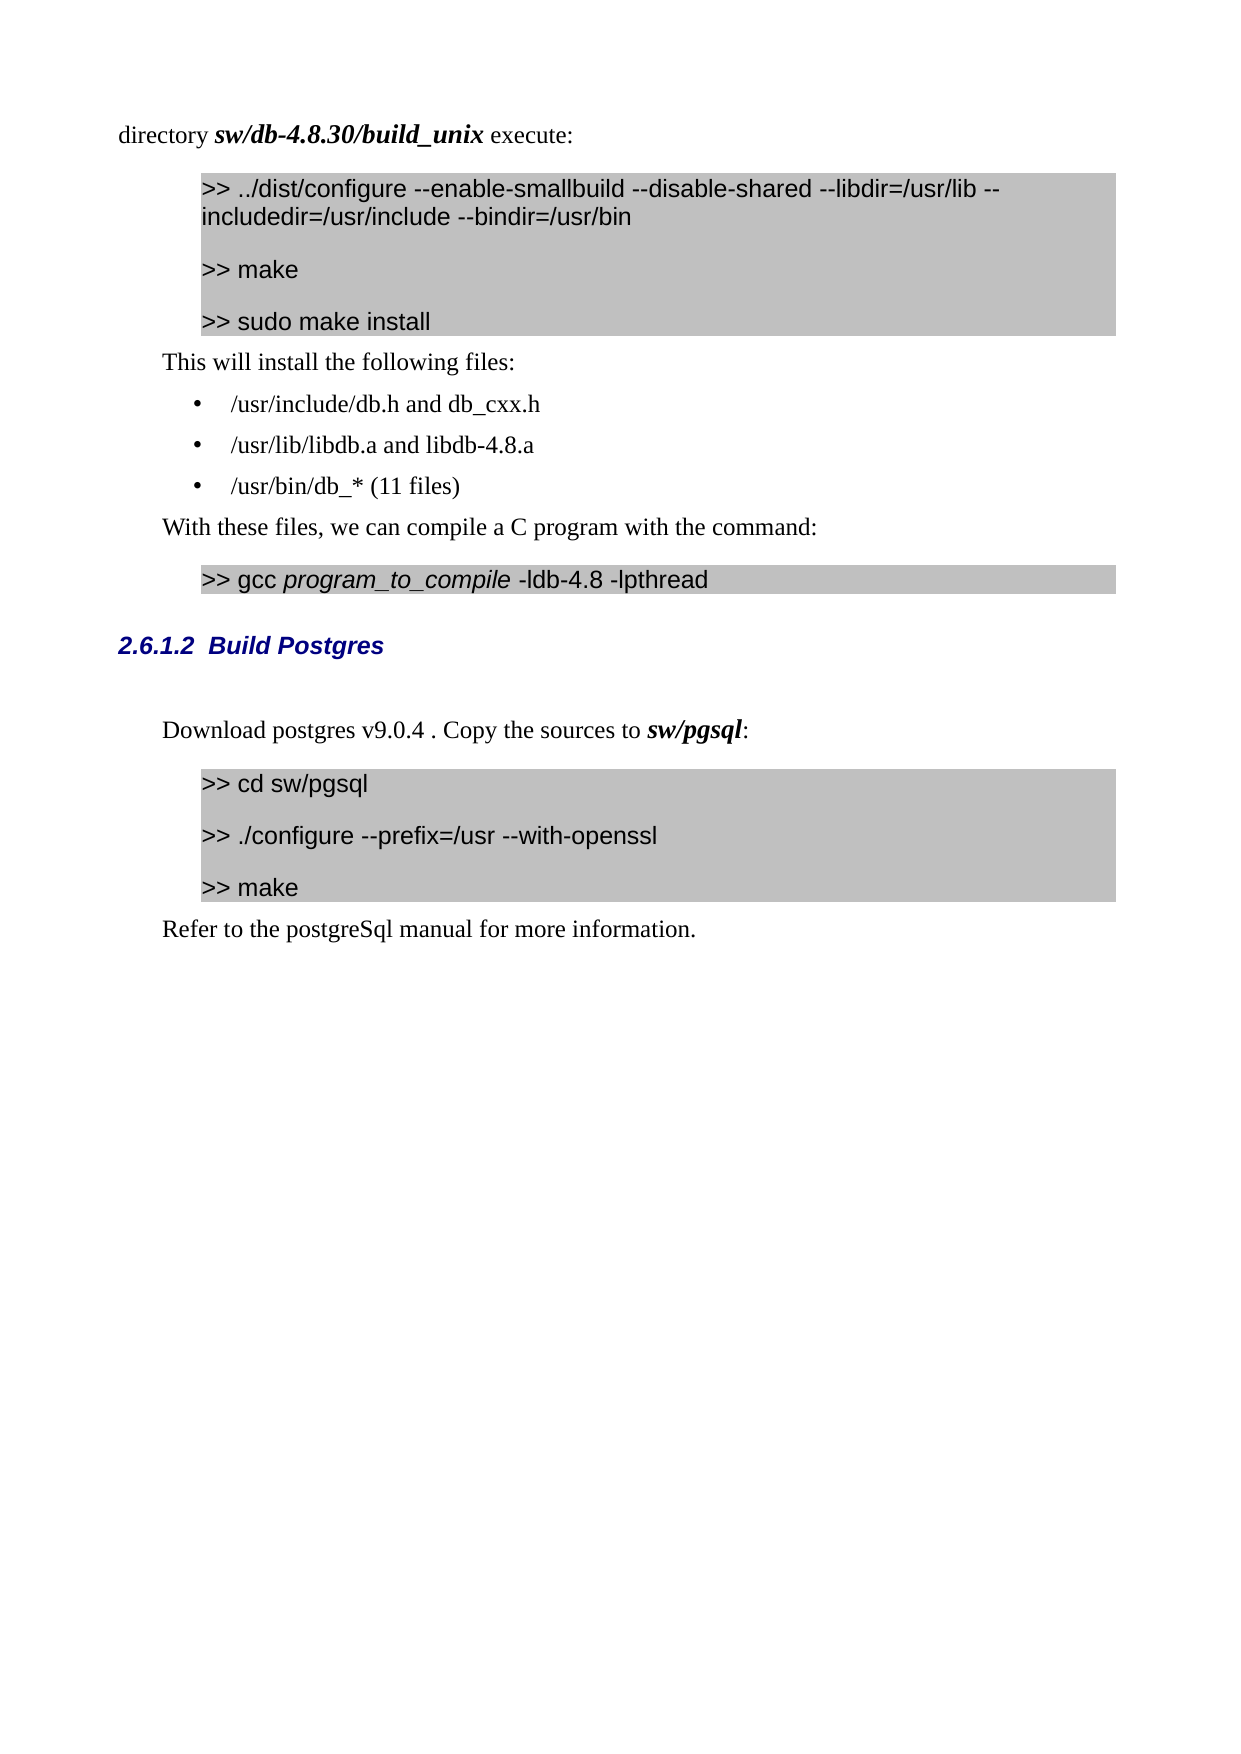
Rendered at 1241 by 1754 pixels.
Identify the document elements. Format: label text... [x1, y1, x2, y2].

text >> make [201, 873, 1116, 902]
list /usr/include/db.h and db_cxx.h [193, 389, 1122, 417]
text Download postgres v9.0.4 . Copy the sources to sw/pgsql: [118, 713, 1122, 744]
subtitle Build Postgres [118, 631, 1122, 660]
text >> gcc program_to_compile -ldb-4.8 -lpthread [201, 565, 1116, 594]
list /usr/bin/db_* (11 files) [193, 471, 1122, 500]
text This will install the following files: [118, 347, 1122, 376]
text directory sw/db-4.8.30/build_unix execute: [118, 118, 1122, 149]
text >> ../dist/configure --enable-smallbuild --disable-shared --libdir=/usr/lib --includedir=/usr/include --bindir=/usr/bin [201, 173, 1116, 231]
text >> make [201, 254, 1116, 283]
text >> ./configure --prefix=/usr --with-openssl [201, 821, 1116, 850]
text >> sudo make install [201, 307, 1116, 336]
text Refer to the postgreSql manual for more information. [118, 914, 1122, 943]
text >> cd sw/pgsql [201, 769, 1116, 798]
list /usr/lib/libdb.a and libdb-4.8.a [193, 430, 1122, 459]
text With these files, we can compile a C program with the command: [118, 512, 1122, 541]
